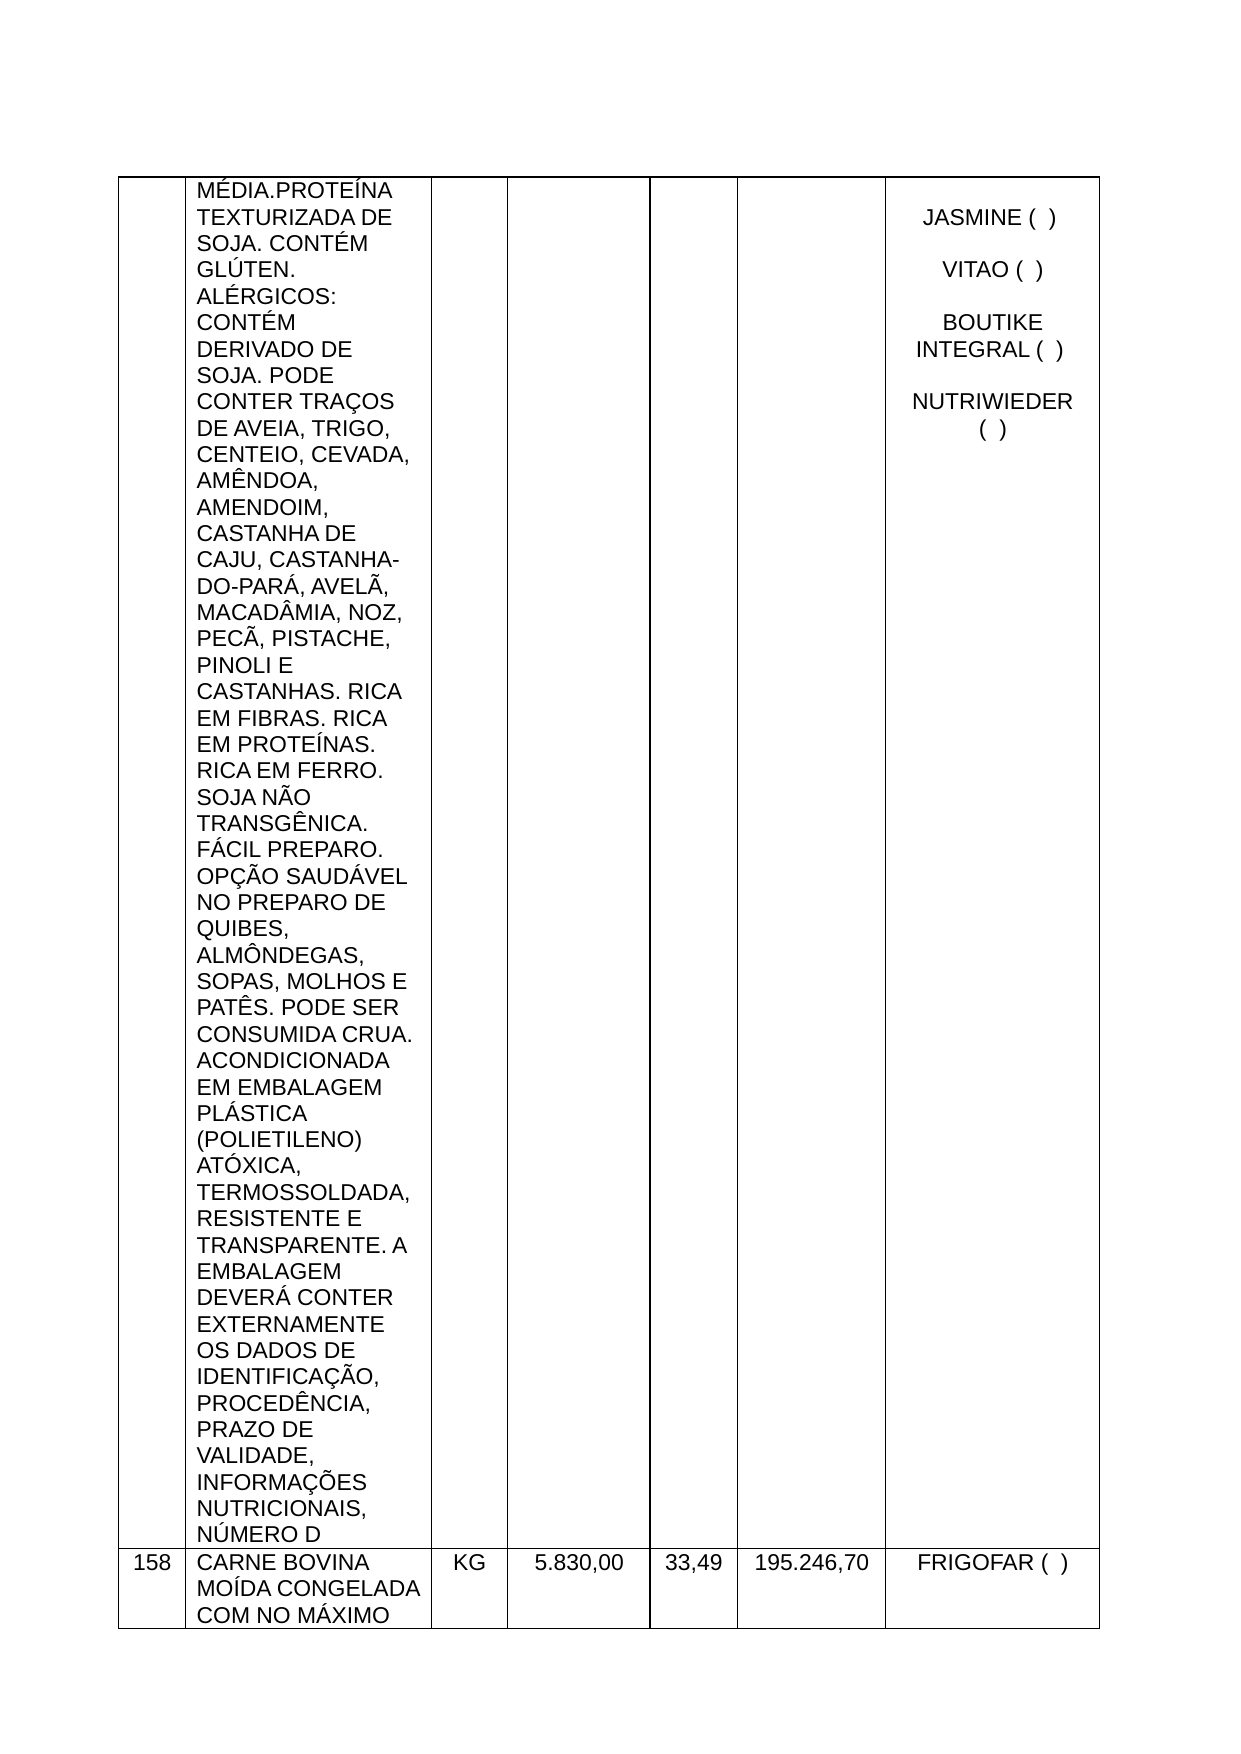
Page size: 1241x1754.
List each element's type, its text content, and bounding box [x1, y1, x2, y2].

table_cell JASMINE ( ) VITAO ( ) BOUTIKE INTEGRAL ( ) NUTRIWIEDER ( ) [886, 178, 1099, 1548]
table_cell 158 [119, 1549, 185, 1628]
table_cell CARNE BOVINA MOÍDA CONGELADA COM NO MÁXIMO [186, 1549, 431, 1628]
table_cell Kg [432, 1549, 507, 1628]
table_cell [738, 178, 885, 1548]
table_cell 33,49 [651, 1549, 737, 1628]
table_cell FRIGOFAR ( ) [886, 1549, 1099, 1628]
table_cell [119, 178, 185, 1548]
table_cell 195.246,70 [738, 1549, 885, 1628]
table_cell MÉDIA.proteína texturizada de soja. Contém glúten. Alérgicos: contém derivado de soja. Pode conter traços de aveia, trigo, centeio, cevada, amêndoa, amendoim, castanha de caju, castanha-do-pará, avelã, macadâmia, noz, pecã, pistache, pinoli e castanhas. Rica em fibras. Rica em proteínas. Rica em ferro. Soja não transgênica. Fácil preparo. Opção saudável no preparo de quibes, almôndegas, sopas, molhos e patês. Pode ser consumida crua. Acondicionada em embalagem plástica (polietileno) atóxica, termossoldada, resistente e transparente. A embalagem deverá conter externamente os dados de identificação, procedência, prazo de validade, informações nutricionais, número d [186, 178, 431, 1548]
table_cell [508, 178, 649, 1548]
table_cell [432, 178, 507, 1548]
table_cell 5.830,00 [508, 1549, 649, 1628]
table_cell [651, 178, 737, 1548]
